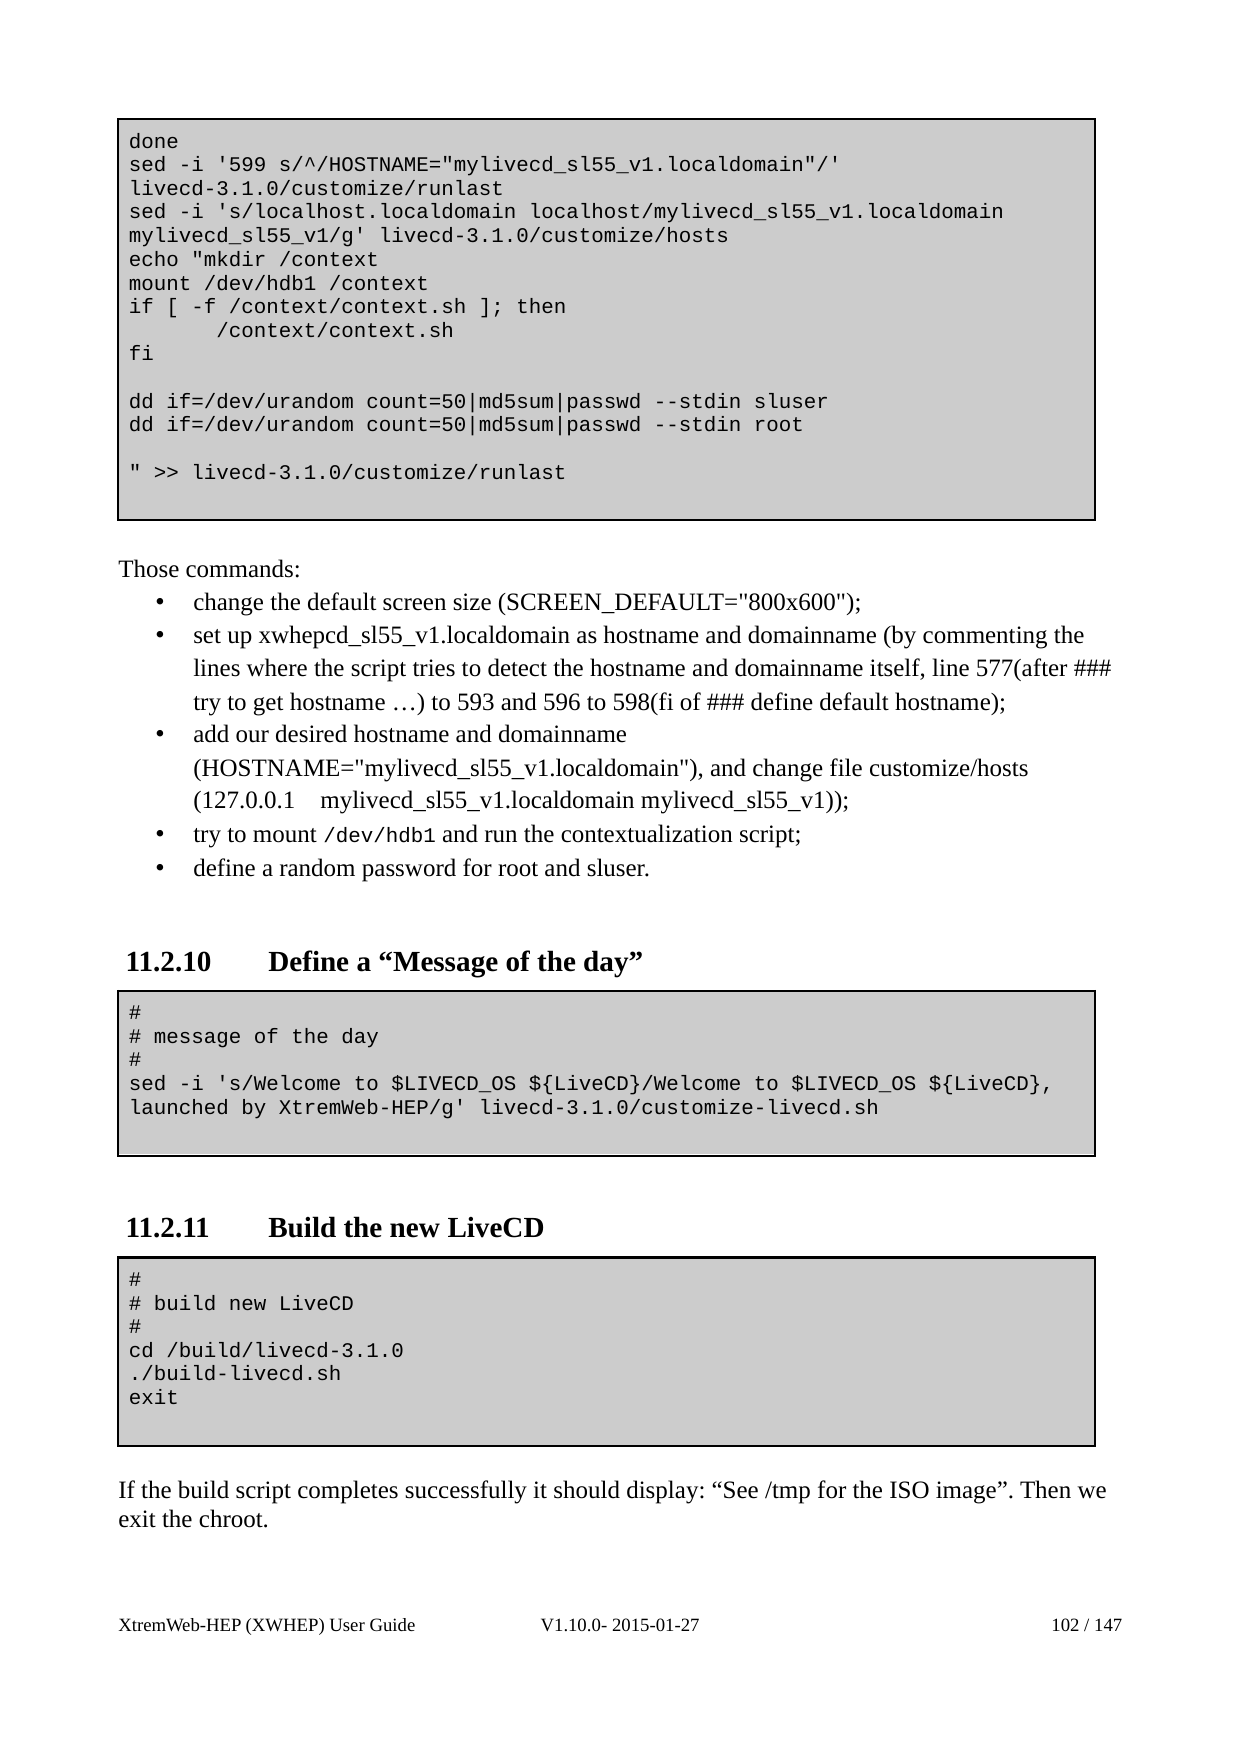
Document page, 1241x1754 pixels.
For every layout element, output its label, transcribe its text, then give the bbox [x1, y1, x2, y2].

subtitle Define a “Message of the day” [118, 944, 1122, 977]
list add our desired hostname and domainname (HOSTNAME="mylivecd_sl55_v1.localdomain"), and change file customize/hosts (127.0.0.1 mylivecd_sl55_v1.localdomain mylivecd_sl55_v1)); [156, 719, 1122, 814]
list set up xwhepcd_sl55_v1.localdomain as hostname and domainname (by commenting the lines where the script tries to detect the hostname and domainname itself, line 577(after ### try to get hostname …) to 593 and 596 to 598(fi of ### define default hostname); [156, 621, 1122, 715]
subtitle Build the new LiveCD [118, 1210, 1122, 1244]
list change the default screen size (SCREEN_DEFAULT="800x600"); [156, 587, 1122, 616]
list define a random password for root and sluser. [156, 853, 1122, 881]
text Those commands: [118, 521, 1122, 583]
list try to mount /dev/hdb1 and run the contextualization script; [156, 819, 1122, 848]
table_header done sed -i '599 s/^/HOSTNAME="mylivecd_sl55_v1.localdomain"/' livecd-3.1.0/customize/runlast sed -i 's/localhost.localdomain localhost/mylivecd_sl55_v1.localdomain mylivecd_sl55_v1/g' livecd-3.1.0/customize/hosts echo "mkdir /context mount /dev/hdb1 /context if [ -f /context/context.sh ]; then /context/context.sh fi dd if=/dev/urandom count=50|md5sum|passwd --stdin sluser dd if=/dev/urandom count=50|md5sum|passwd --stdin root " >> livecd-3.1.0/customize/runlast [119, 120, 1094, 519]
table_header # # message of the day # sed -i 's/Welcome to $LIVECD_OS ${LiveCD}/Welcome to $LIVECD_OS ${LiveCD}, launched by XtremWeb-HEP/g' livecd-3.1.0/customize-livecd.sh [119, 992, 1094, 1154]
table_header # # build new LiveCD # cd /build/livecd-3.1.0 ./build-livecd.sh exit [119, 1259, 1094, 1445]
text If the build script completes successfully it should display: “See /tmp for the ISO image”. Then we exit the chroot. [118, 1476, 1122, 1533]
